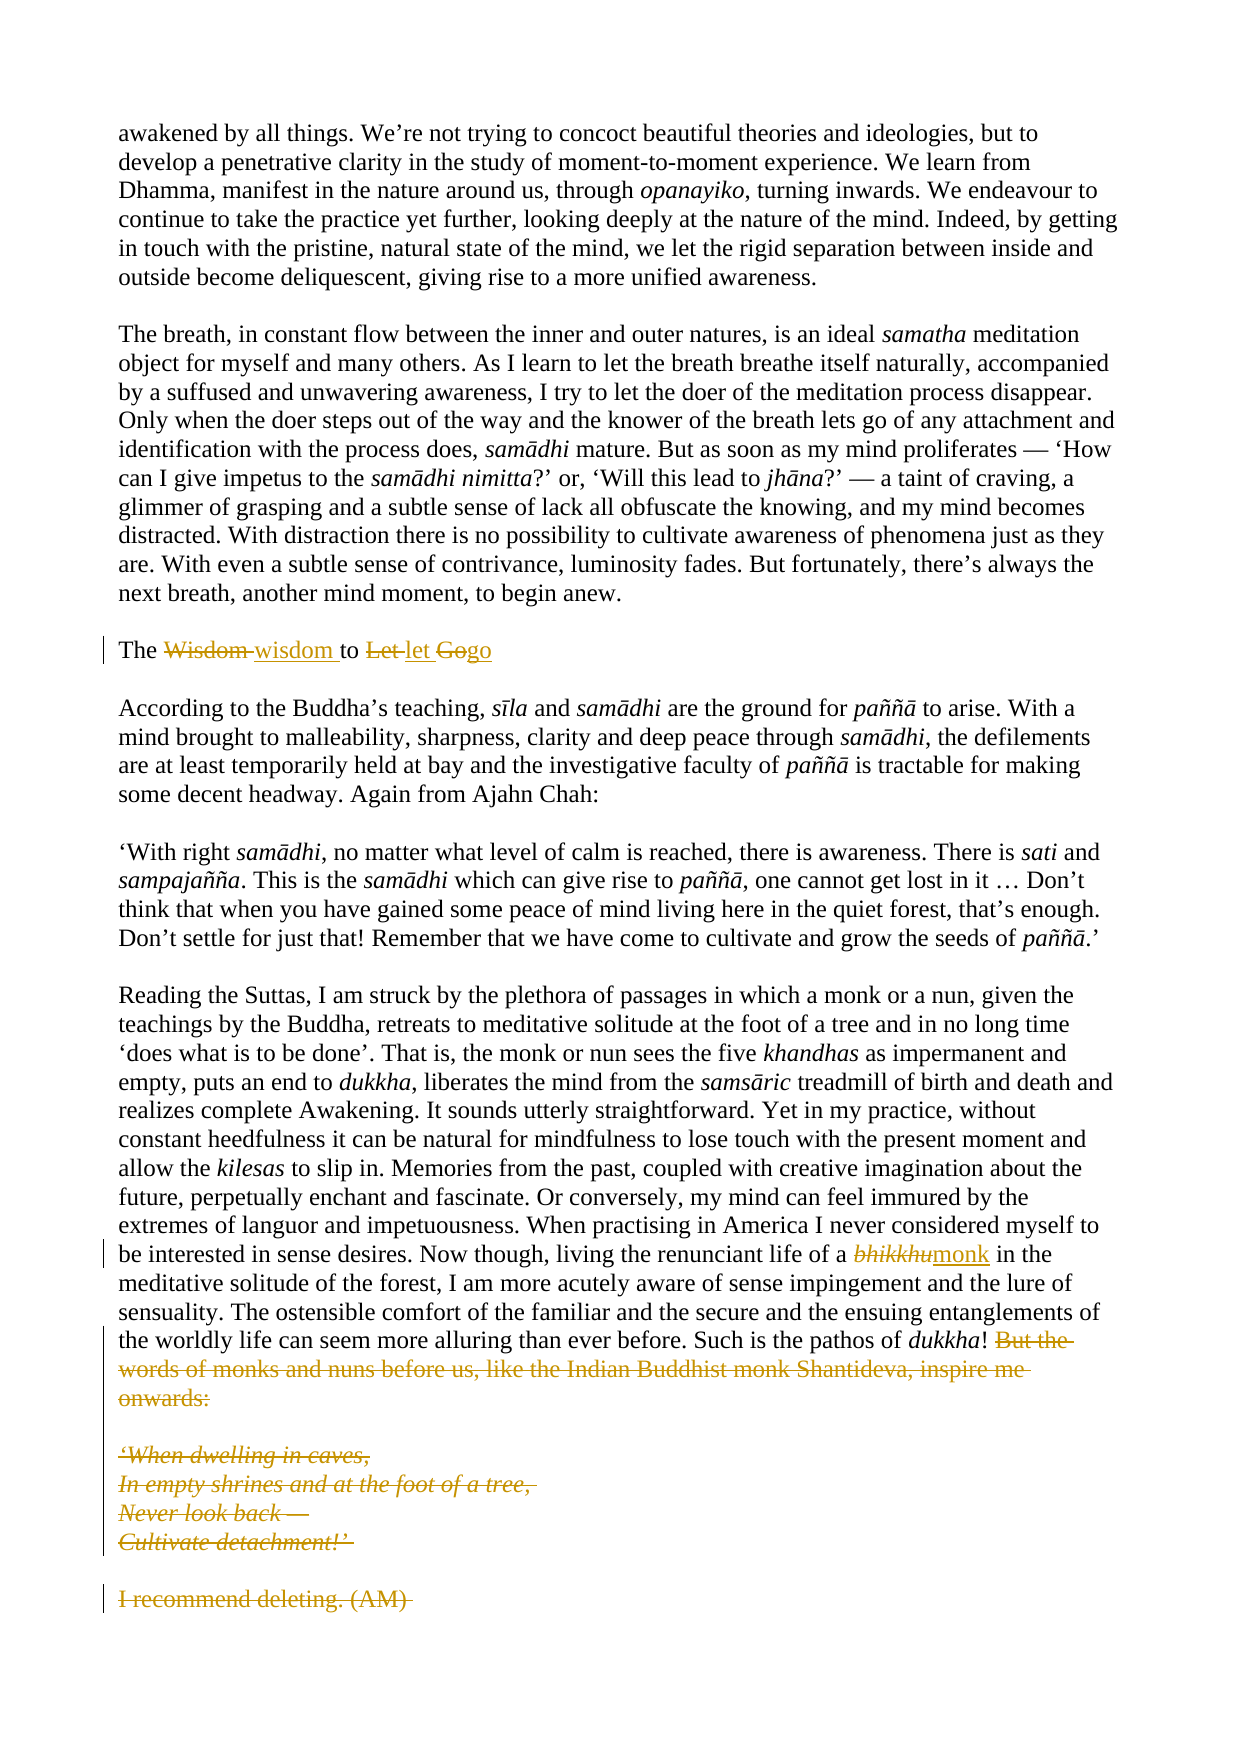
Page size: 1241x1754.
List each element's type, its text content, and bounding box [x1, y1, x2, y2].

text Reading the Suttas, I am struck by the plethora of passages in which a monk or a nun, given the teachings by the Buddha, retreats to meditative solitude at the foot of a tree and in no long time ‘does what is to be done’. That is, the monk or nun sees the five khandhas as impermanent and empty, puts an end to dukkha, liberates the mind from the samsāric treadmill of birth and death and realizes complete Awakening. It sounds utterly straightforward. Yet in my practice, without constant heedfulness it can be natural for mindfulness to lose touch with the present moment and allow the kilesas to slip in. Memories from the past, coupled with creative imagination about the future, perpetually enchant and fascinate. Or conversely, my mind can feel immured by the extremes of languor and impetuousness. When practising in America I never considered myself to be interested in sense desires. Now though, living the renunciant life of a monk in the meditative solitude of the forest, I am more acutely aware of sense impingement and the lure of sensuality. The ostensible comfort of the familiar and the secure and the ensuing entanglements of the worldly life can seem more alluring than ever before. Such is the pathos of dukkha! [118, 981, 1122, 1441]
text The breath, in constant flow between the inner and outer natures, is an ideal samatha meditation object for myself and many others. As I learn to let the breath breathe itself naturally, accompanied by a suffused and unwavering awareness, I try to let the doer of the meditation process disappear. Only when the doer steps out of the way and the knower of the breath lets go of any attachment and identification with the process does, samādhi mature. But as soon as my mind proliferates — ‘How can I give impetus to the samādhi nimitta?’ or, ‘Will this lead to jhāna?’ — a taint of craving, a glimmer of grasping and a subtle sense of lack all obfuscate the knowing, and my mind becomes distracted. With distraction there is no possibility to cultivate awareness of phenomena just as they are. With even a subtle sense of contrivance, luminosity fades. But fortunately, there’s always the next breath, another mind moment, to begin anew. [118, 319, 1122, 607]
text ‘With right samādhi, no matter what level of calm is reached, there is awareness. There is sati and sampajañña. This is the samādhi which can give rise to paññā, one cannot get lost in it … Don’t think that when you have gained some peace of mind living here in the quiet forest, that’s enough. Don’t settle for just that! Remember that we have come to cultivate and grow the seeds of paññā.’ [118, 837, 1122, 952]
text awakened by all things. We’re not trying to concoct beautiful theories and ideologies, but to develop a penetrative clarity in the study of moment-to-moment experience. We learn from Dhamma, manifest in the nature around us, through opanayiko, turning inwards. We endeavour to continue to take the practice yet further, looking deeply at the nature of the mind. Indeed, by getting in touch with the pristine, natural state of the mind, we let the rigid separation between inside and outside become deliquescent, giving rise to a more unified awareness. [118, 118, 1122, 291]
text The wisdom to let go [118, 636, 1122, 664]
text According to the Buddha’s teaching, sīla and samādhi are the ground for paññā to arise. With a mind brought to malleability, sharpness, clarity and deep peace through samādhi, the defilements are at least temporarily held at bay and the investigative faculty of paññā is tractable for making some decent headway. Again from Ajahn Chah: [118, 693, 1122, 808]
